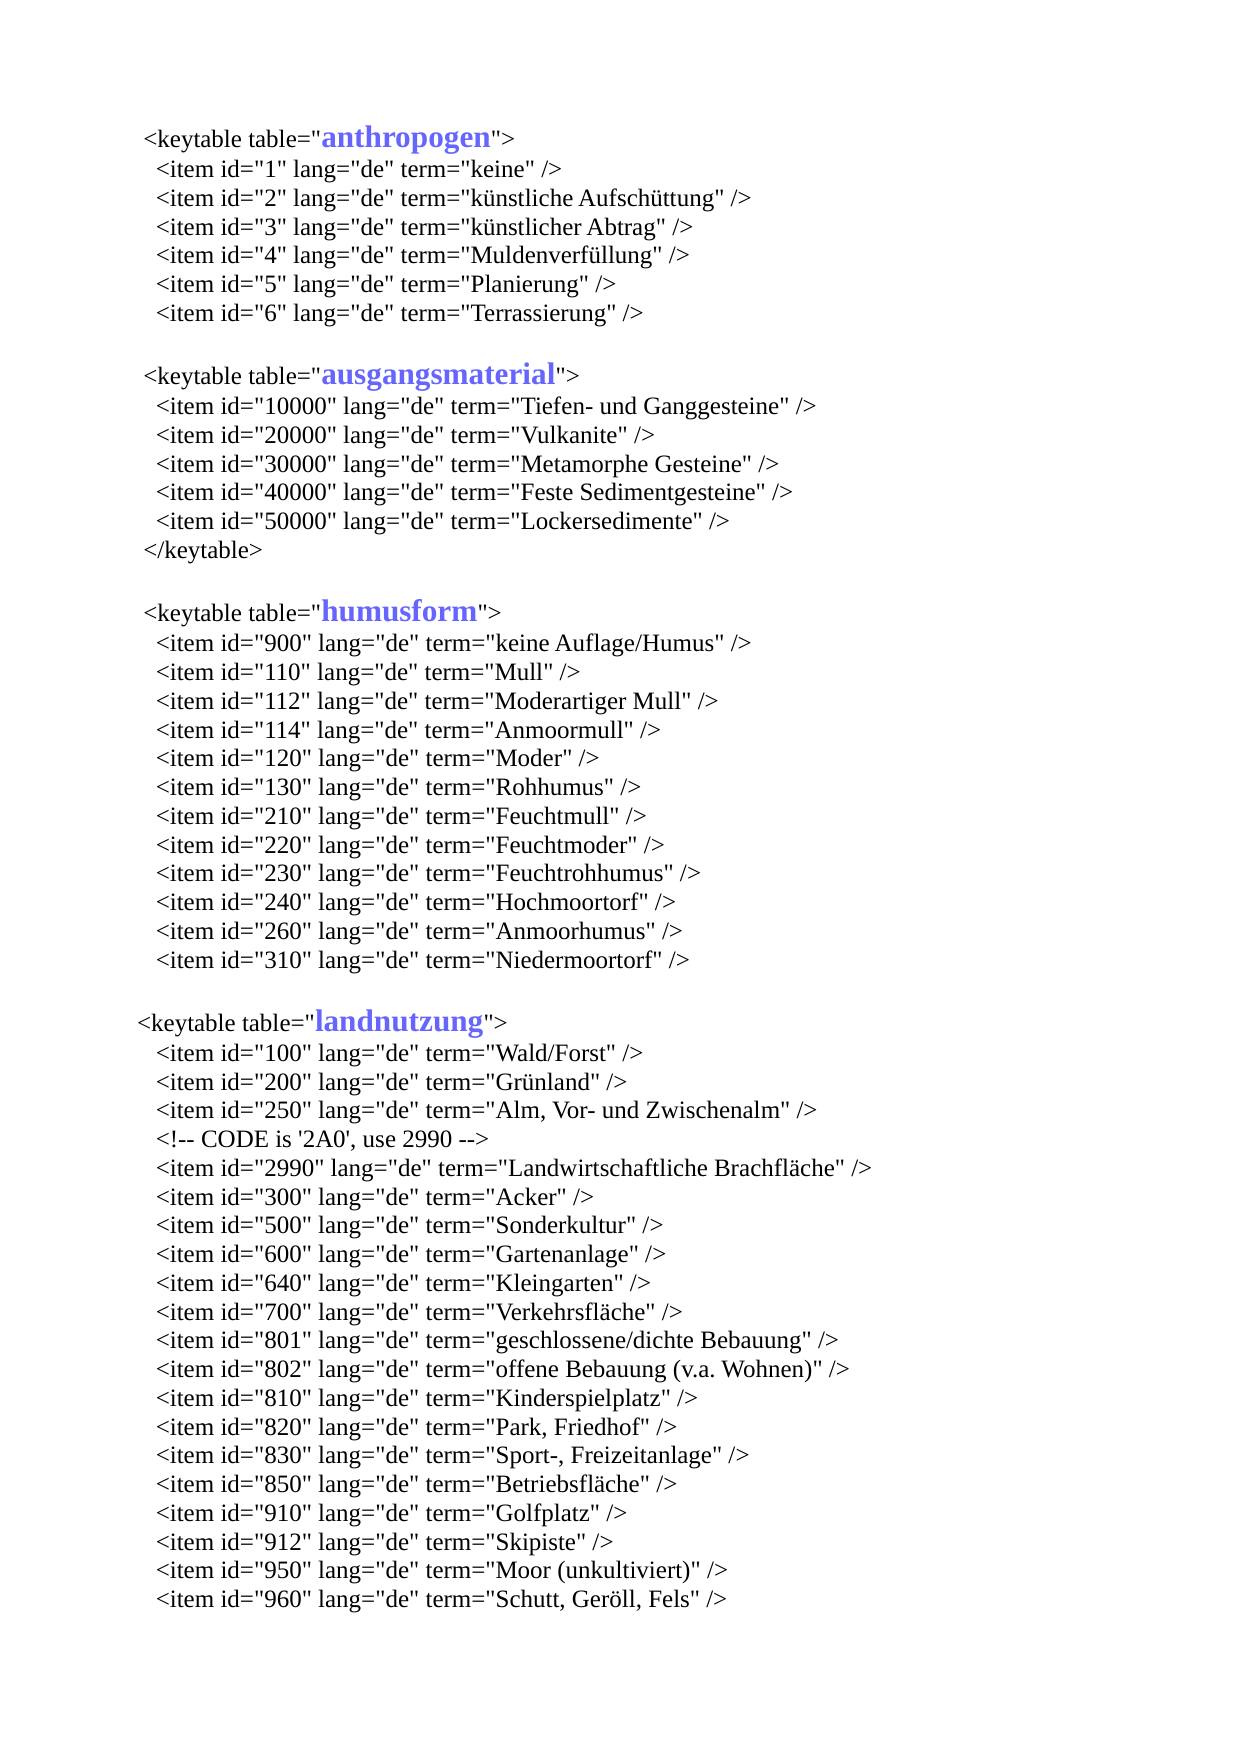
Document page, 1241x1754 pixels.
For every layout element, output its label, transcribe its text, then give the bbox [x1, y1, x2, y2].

text <item id="130" lang="de" term="Rohhumus" /> [118, 772, 1122, 801]
text <item id="910" lang="de" term="Golfplatz" /> [118, 1498, 1122, 1527]
text <item id="260" lang="de" term="Anmoorhumus" /> [118, 916, 1122, 945]
text <keytable table="anthropogen"> [118, 118, 1122, 154]
text <item id="850" lang="de" term="Betriebsfläche" /> [118, 1469, 1122, 1498]
text <item id="912" lang="de" term="Skipiste" /> [118, 1527, 1122, 1556]
text <item id="6" lang="de" term="Terrassierung" /> [118, 298, 1122, 327]
text </keytable> [118, 535, 1122, 564]
text <item id="230" lang="de" term="Feuchtrohhumus" /> [118, 858, 1122, 887]
text <item id="950" lang="de" term="Moor (unkultiviert)" /> [118, 1556, 1122, 1584]
text <item id="120" lang="de" term="Moder" /> [118, 743, 1122, 772]
text <item id="300" lang="de" term="Acker" /> [118, 1182, 1122, 1211]
text <item id="250" lang="de" term="Alm, Vor- und Zwischenalm" /> [118, 1096, 1122, 1124]
text <item id="210" lang="de" term="Feuchtmull" /> [118, 801, 1122, 830]
text <keytable table="landnutzung"> [118, 1002, 1122, 1038]
text <item id="700" lang="de" term="Verkehrsfläche" /> [118, 1297, 1122, 1326]
text <item id="112" lang="de" term="Moderartiger Mull" /> [118, 686, 1122, 715]
text <item id="114" lang="de" term="Anmoormull" /> [118, 715, 1122, 743]
text <item id="310" lang="de" term="Niedermoortorf" /> [118, 945, 1122, 973]
text <item id="820" lang="de" term="Park, Friedhof" /> [118, 1412, 1122, 1441]
text <item id="30000" lang="de" term="Metamorphe Gesteine" /> [118, 449, 1122, 477]
text <keytable table="ausgangsmaterial"> [118, 355, 1122, 391]
text <item id="900" lang="de" term="keine Auflage/Humus" /> [118, 628, 1122, 657]
text <item id="600" lang="de" term="Gartenanlage" /> [118, 1239, 1122, 1268]
text <!-- CODE is '2A0', use 2990 --> [118, 1124, 1122, 1153]
text <item id="500" lang="de" term="Sonderkultur" /> [118, 1211, 1122, 1239]
text <keytable table="humusform"> [118, 592, 1122, 628]
text <item id="240" lang="de" term="Hochmoortorf" /> [118, 887, 1122, 916]
text <item id="100" lang="de" term="Wald/Forst" /> [118, 1038, 1122, 1067]
text <item id="810" lang="de" term="Kinderspielplatz" /> [118, 1383, 1122, 1412]
text <item id="110" lang="de" term="Mull" /> [118, 657, 1122, 686]
text <item id="10000" lang="de" term="Tiefen- und Ganggesteine" /> [118, 391, 1122, 420]
text <item id="3" lang="de" term="künstlicher Abtrag" /> [118, 212, 1122, 240]
text <item id="50000" lang="de" term="Lockersedimente" /> [118, 506, 1122, 535]
text <item id="960" lang="de" term="Schutt, Geröll, Fels" /> [118, 1584, 1122, 1613]
text <item id="830" lang="de" term="Sport-, Freizeitanlage" /> [118, 1441, 1122, 1469]
text <item id="200" lang="de" term="Grünland" /> [118, 1067, 1122, 1096]
text <item id="801" lang="de" term="geschlossene/dichte Bebauung" /> [118, 1326, 1122, 1354]
text <item id="2990" lang="de" term="Landwirtschaftliche Brachfläche" /> [118, 1153, 1122, 1182]
text <item id="40000" lang="de" term="Feste Sedimentgesteine" /> [118, 477, 1122, 506]
text <item id="220" lang="de" term="Feuchtmoder" /> [118, 830, 1122, 858]
text <item id="20000" lang="de" term="Vulkanite" /> [118, 420, 1122, 449]
text <item id="4" lang="de" term="Muldenverfüllung" /> [118, 240, 1122, 269]
text <item id="640" lang="de" term="Kleingarten" /> [118, 1268, 1122, 1297]
text <item id="2" lang="de" term="künstliche Aufschüttung" /> [118, 183, 1122, 212]
text <item id="1" lang="de" term="keine" /> [118, 154, 1122, 183]
text <item id="5" lang="de" term="Planierung" /> [118, 269, 1122, 298]
text <item id="802" lang="de" term="offene Bebauung (v.a. Wohnen)" /> [118, 1354, 1122, 1383]
